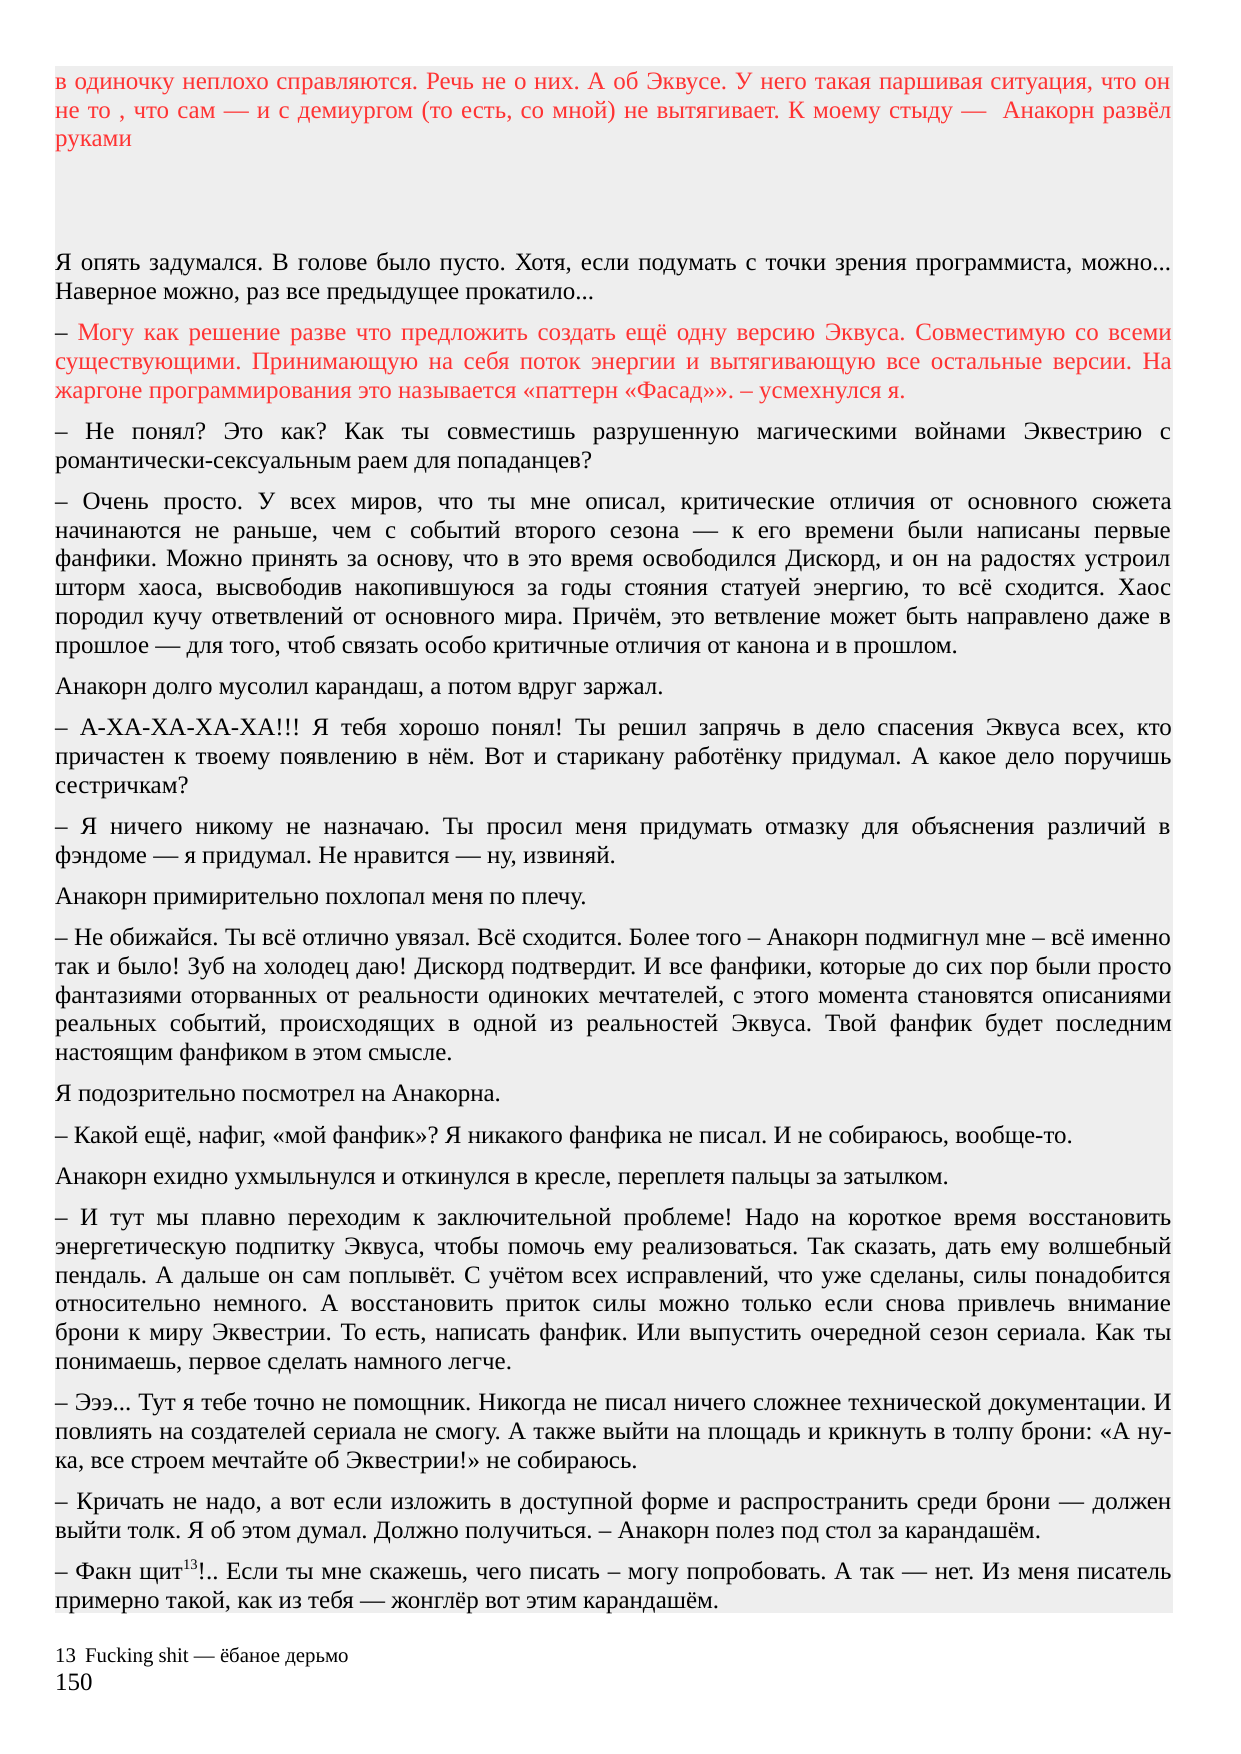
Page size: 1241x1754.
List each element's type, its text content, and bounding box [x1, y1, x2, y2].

text – Не понял? Это как? Как ты совместишь разрушенную магическими войнами Эквестрию с романтически-сексуальным раем для попаданцев? [55, 416, 1173, 473]
text – Могу как решение разве что предложить создать ещё одну версию Эквуса. Совместимую со всеми существующими. Принимающую на себя поток энергии и вытягивающую все остальные версии. На жаргоне программирования это называется «паттерн «Фасад»». – усмехнулся я. [55, 317, 1173, 403]
text – А-ХА-ХА-ХА-ХА!!! Я тебя хорошо понял! Ты решил запрячь в дело спасения Эквуса всех, кто причастен к твоему появлению в нём. Вот и старикану работёнку придумал. А какое дело поручишь сестричкам? [55, 712, 1173, 798]
text Анакорн долго мусолил карандаш, а потом вдруг заржал. [55, 671, 1173, 700]
text – Эээ... Тут я тебе точно не помощник. Никогда не писал ничего сложнее технической документации. И повлиять на создателей сериала не смогу. А также выйти на площадь и крикнуть в толпу брони: «А ну-ка, все строем мечтайте об Эквестрии!» не собираюсь. [55, 1387, 1173, 1473]
text в одиночку неплохо справляются. Речь не о них. А об Эквусе. У него такая паршивая ситуация, что он не то , что сам — и с демиургом (то есть, со мной) не вытягивает. К моему стыду — Анакорн развёл руками [55, 66, 1173, 152]
text – Какой ещё, нафиг, «мой фанфик»? Я никакого фанфика не писал. И не собираюсь, вообще-то. [55, 1120, 1173, 1148]
text Анакорн примирительно похлопал меня по плечу. [55, 881, 1173, 910]
text Я подозрительно посмотрел на Анакорна. [55, 1078, 1173, 1107]
text – Кричать не надо, а вот если изложить в доступной форме и распространить среди брони — должен выйти толк. Я об этом думал. Должно получиться. – Анакорн полез под стол за карандашём. [55, 1486, 1173, 1543]
text – И тут мы плавно переходим к заключительной проблеме! Надо на короткое время восстановить энергетическую подпитку Эквуса, чтобы помочь ему реализоваться. Так сказать, дать ему волшебный пендаль. А дальше он сам поплывёт. С учётом всех исправлений, что уже сделаны, силы понадобится относительно немного. А восстановить приток силы можно только если снова привлечь внимание брони к миру Эквестрии. То есть, написать фанфик. Или выпустить очередной сезон сериала. Как ты понимаешь, первое сделать намного легче. [55, 1202, 1173, 1375]
text Fucking shit — ёбаное дерьмо [55, 1642, 1173, 1667]
text Анакорн ехидно ухмыльнулся и откинулся в кресле, переплетя пальцы за затылком. [55, 1161, 1173, 1190]
text Я опять задумался. В голове было пусто. Хотя, если подумать с точки зрения программиста, можно... Наверное можно, раз все предыдущее прокатило... [55, 247, 1173, 305]
text – Очень просто. У всех миров, что ты мне описал, критические отличия от основного сюжета начинаются не раньше, чем с событий второго сезона — к его времени были написаны первые фанфики. Можно принять за основу, что в это время освободился Дискорд, и он на радостях устроил шторм хаоса, высвободив накопившуюся за годы стояния статуей энергию, то всё сходится. Хаос породил кучу ответвлений от основного мира. Причём, это ветвление может быть направлено даже в прошлое — для того, чтоб связать особо критичные отличия от канона и в прошлом. [55, 486, 1173, 658]
text – Факн щит!.. Если ты мне скажешь, чего писать – могу попробовать. А так — нет. Из меня писатель примерно такой, как из тебя — жонглёр вот этим карандашём. [55, 1556, 1173, 1613]
text – Не обижайся. Ты всё отлично увязал. Всё сходится. Более того – Анакорн подмигнул мне – всё именно так и было! Зуб на холодец даю! Дискорд подтвердит. И все фанфики, которые до сих пор были просто фантазиями оторванных от реальности одиноких мечтателей, с этого момента становятся описаниями реальных событий, происходящих в одной из реальностей Эквуса. Твой фанфик будет последним настоящим фанфиком в этом смысле. [55, 922, 1173, 1066]
text – Я ничего никому не назначаю. Ты просил меня придумать отмазку для объяснения различий в фэндоме — я придумал. Не нравится — ну, извиняй. [55, 811, 1173, 868]
